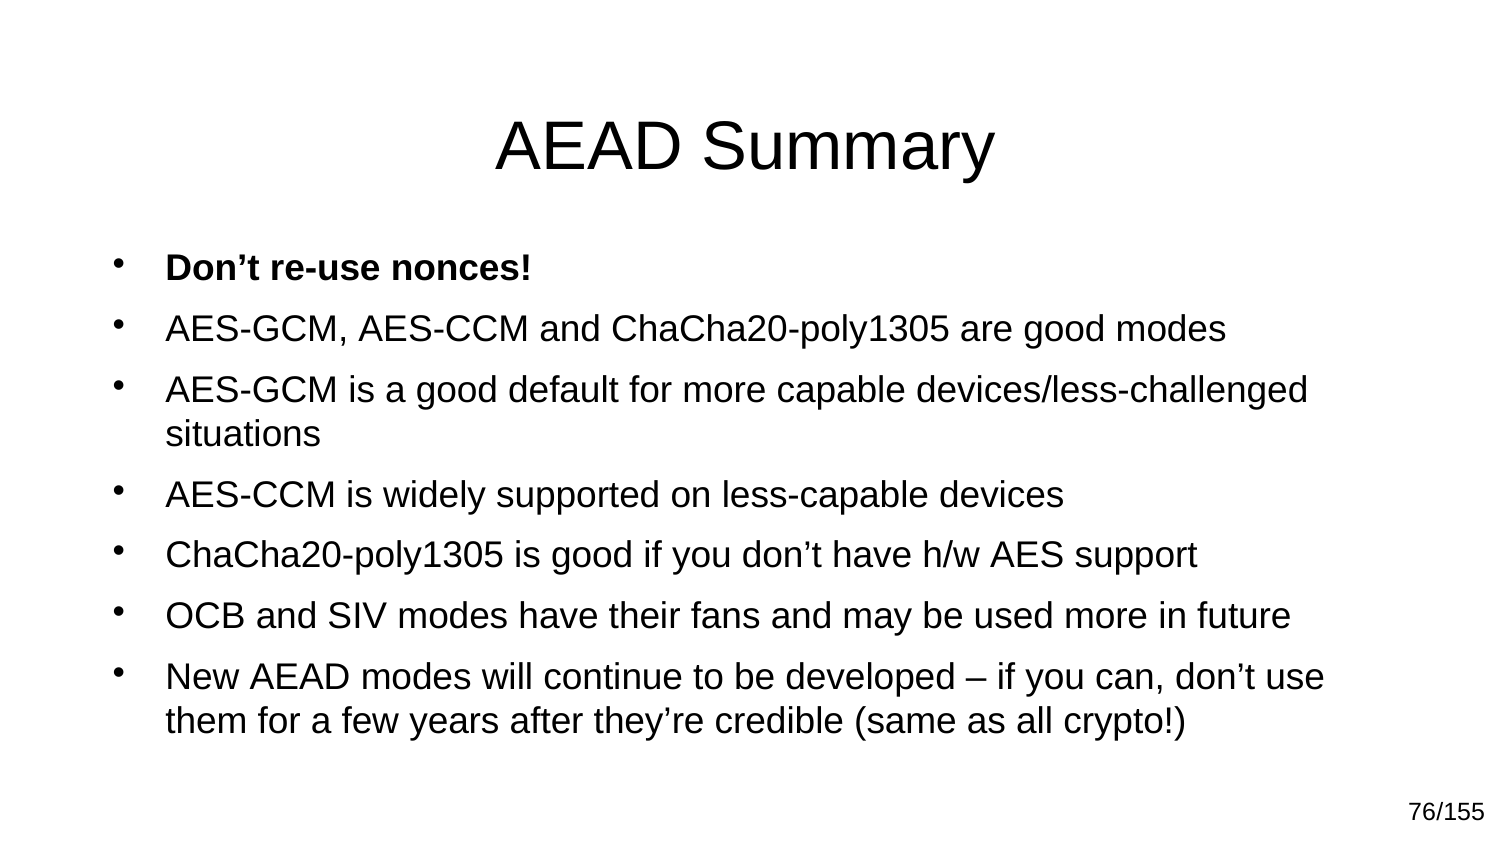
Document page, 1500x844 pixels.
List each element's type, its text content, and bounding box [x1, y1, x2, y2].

title AEAD Summary [112, 74, 1380, 210]
list Don’t re-use nonces! AES-GCM, AES-CCM and ChaCha20-poly1305 are good modes AES-GCM is a good default for more capable devices/less-challenged situations AES-CCM is widely supported on less-capable devices ChaCha20-poly1305 is good if you don’t have h/w AES support OCB and SIV modes have their fans and may be used more in future New AEAD modes will continue to be developed – if you can, don’t use them for a few years after they’re credible (same as all crypto!) [112, 243, 1380, 744]
